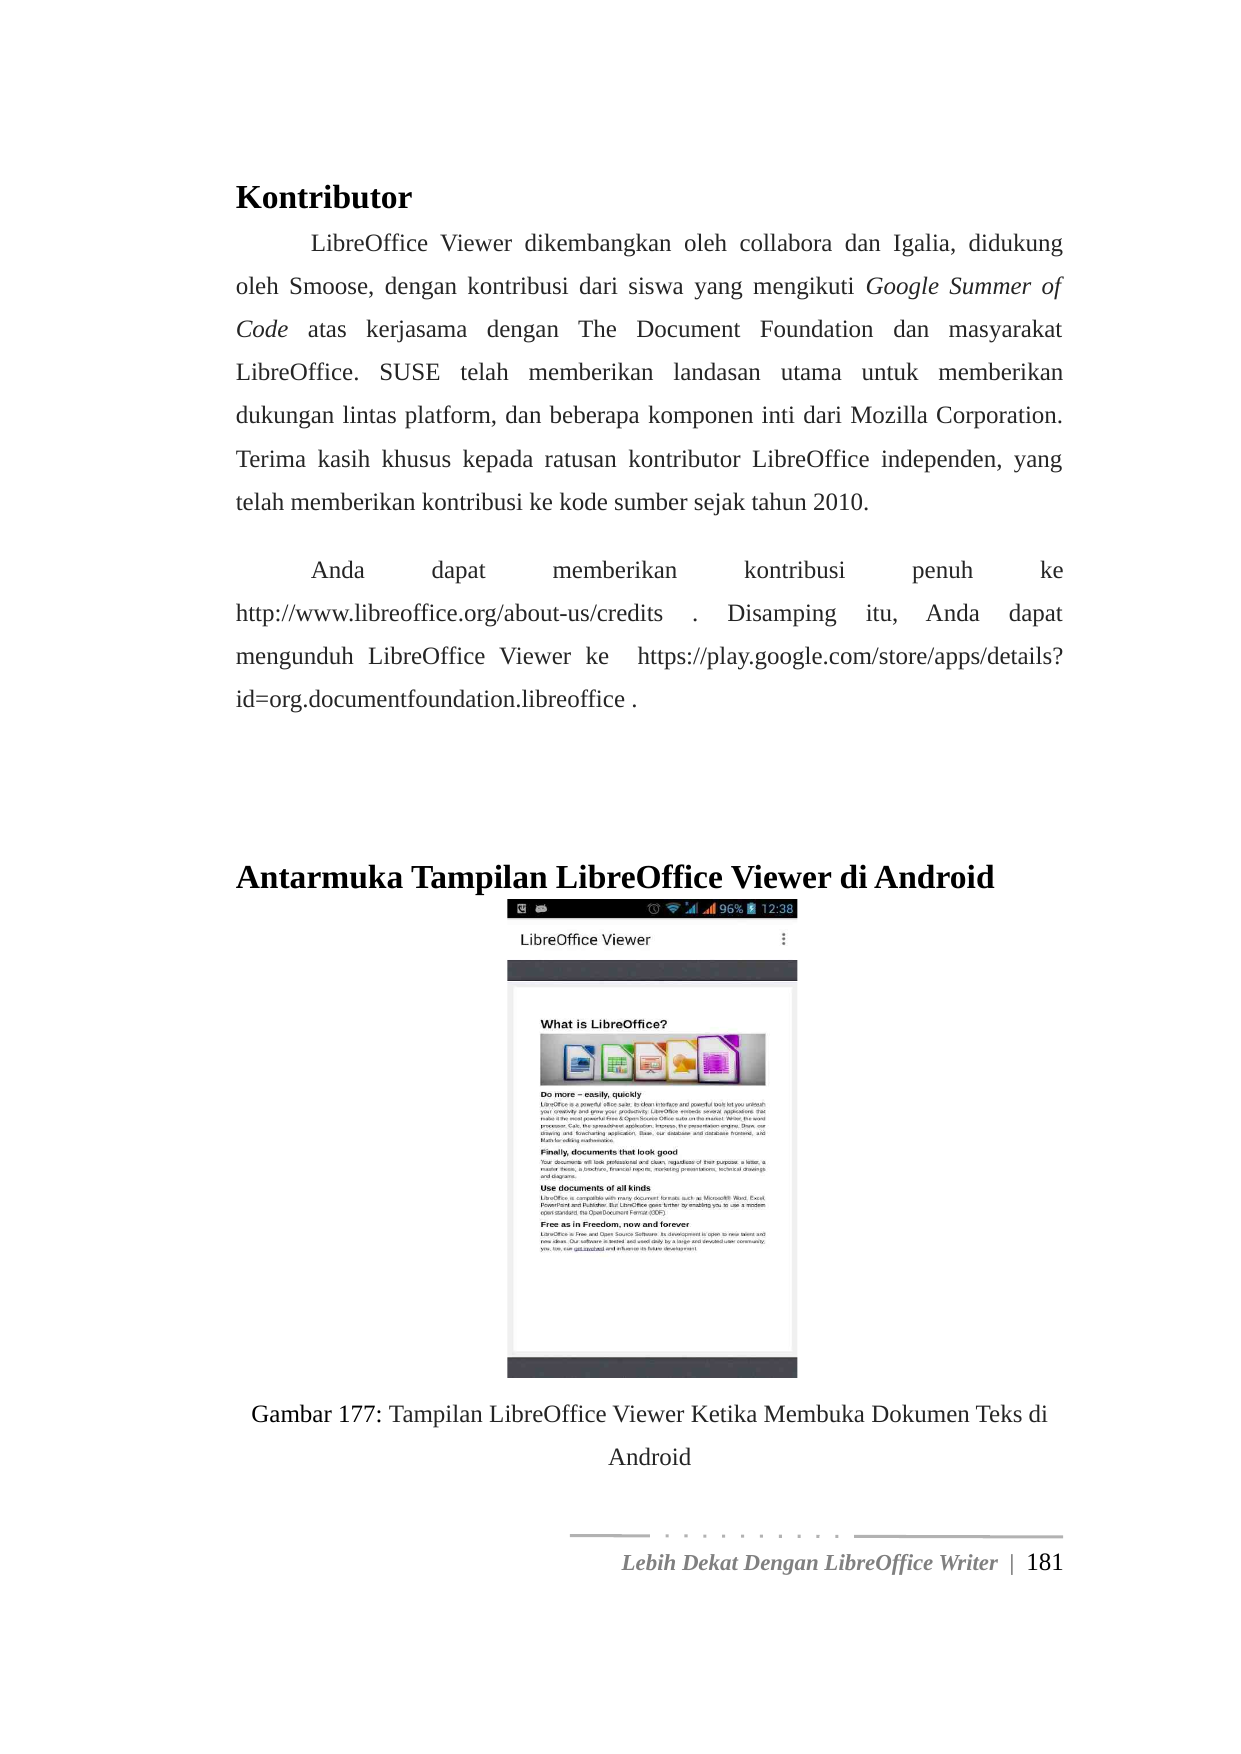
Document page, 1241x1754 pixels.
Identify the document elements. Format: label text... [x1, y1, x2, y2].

text LibreOffice Viewer dikembangkan oleh collabora dan Igalia, didukung oleh Smoose, dengan kontribusi dari siswa yang mengikuti Google Summer of Code atas kerjasama dengan The Document Foundation dan masyarakat LibreOffice. SUSE telah memberikan landasan utama untuk memberikan dukungan lintas platform, dan beberapa komponen inti dari Mozilla Corporation. Terima kasih khusus kepada ratusan kontributor LibreOffice independen, yang telah memberikan kontribusi ke kode sumber sejak tahun 2010. [236, 228, 1063, 516]
subtitle Kontributor [236, 177, 1063, 216]
subtitle Antarmuka Tampilan LibreOffice Viewer di Android [236, 857, 1063, 896]
picture [507, 899, 798, 1378]
text Anda dapat memberikan kontribusi penuh ke http://www.libreoffice.org/about-us/credits . Disamping itu, Anda dapat mengunduh LibreOffice Viewer ke https://play.google.com/store/apps/details?id=org.documentfoundation.libreoffice . [236, 555, 1063, 713]
text Gambar 177: Tampilan LibreOffice Viewer Ketika Membuka Dokumen Teks di Android [236, 1399, 1063, 1471]
